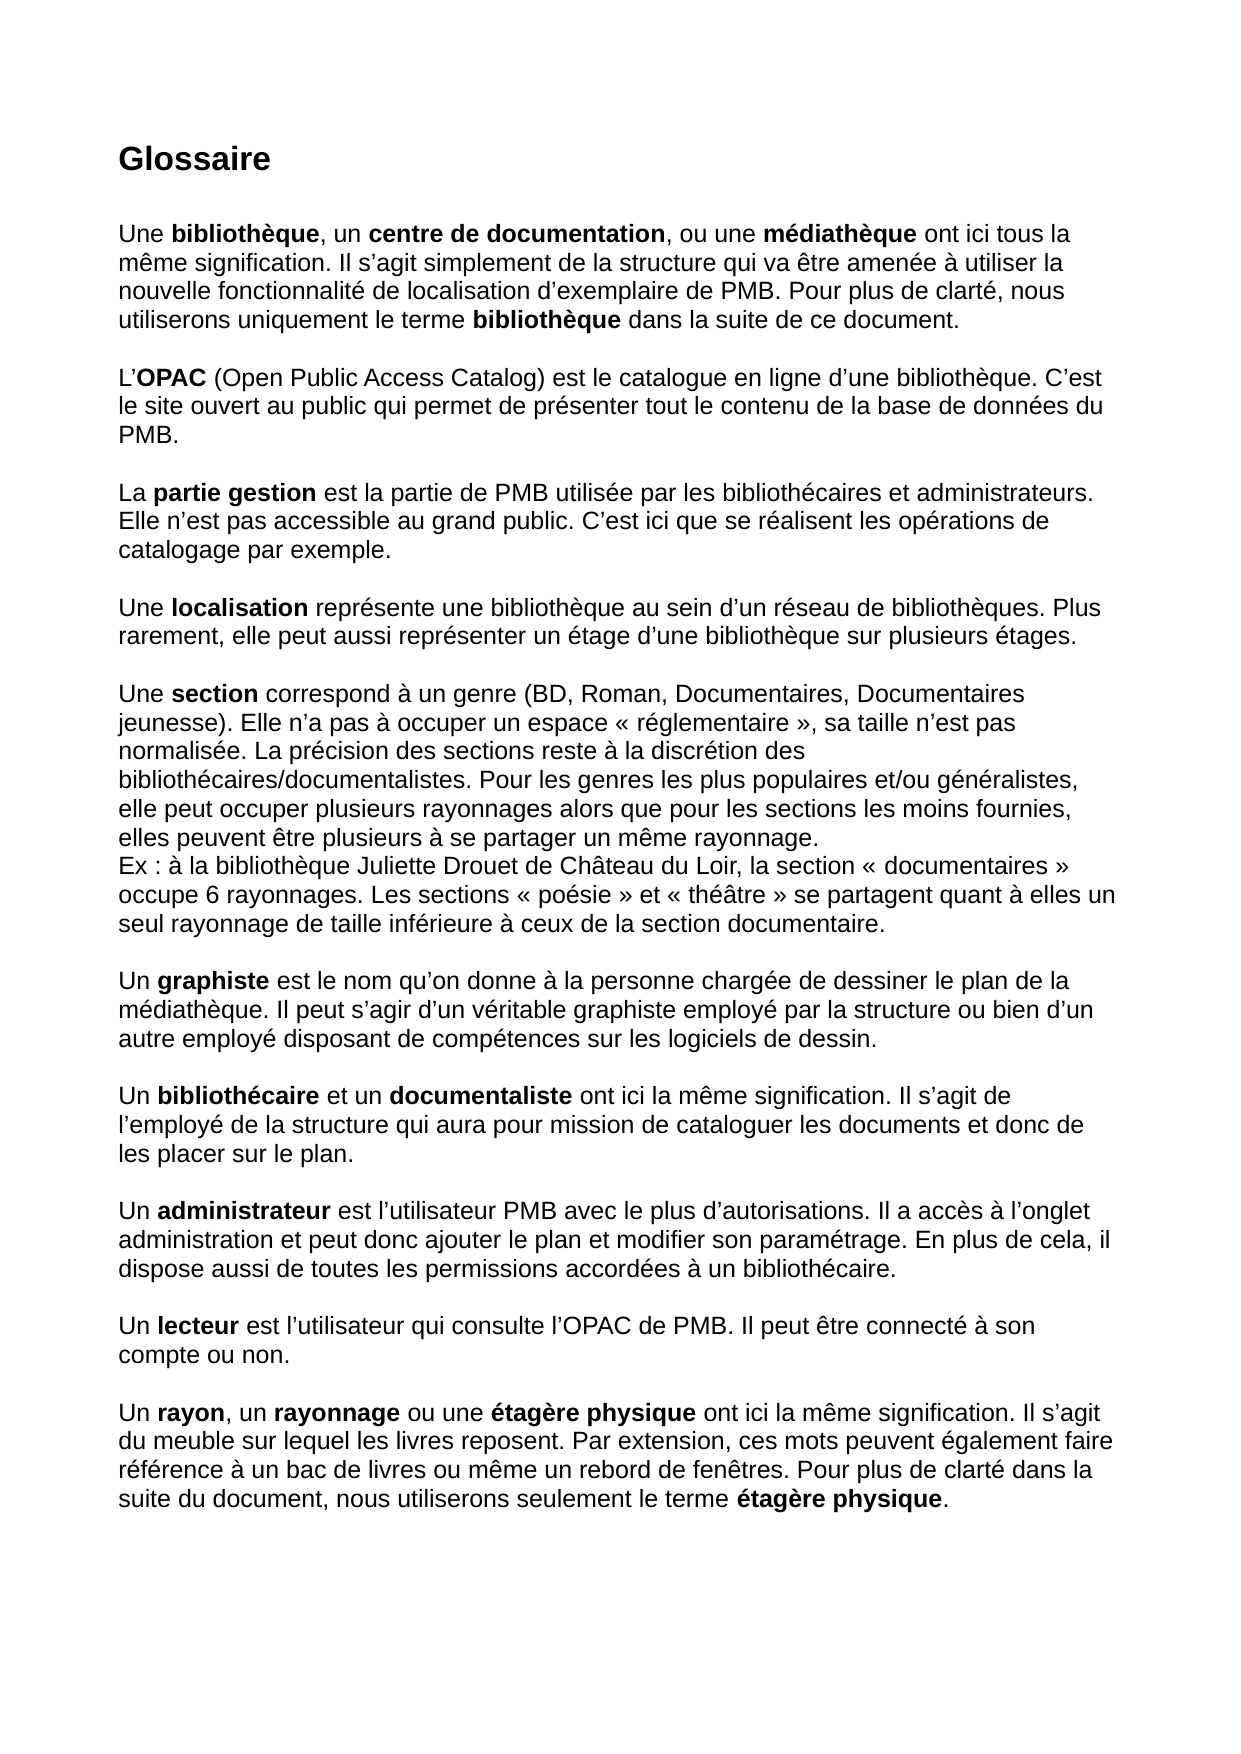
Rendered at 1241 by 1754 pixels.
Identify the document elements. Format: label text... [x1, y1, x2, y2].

text Une bibliothèque, un centre de documentation, ou une médiathèque ont ici tous la même signification. Il s’agit simplement de la structure qui va être amenée à utiliser la nouvelle fonctionnalité de localisation d’exemplaire de PMB. Pour plus de clarté, nous utiliserons uniquement le terme bibliothèque dans la suite de ce document. [118, 219, 1122, 334]
text Un administrateur est l’utilisateur PMB avec le plus d’autorisations. Il a accès à l’onglet administration et peut donc ajouter le plan et modifier son paramétrage. En plus de cela, il dispose aussi de toutes les permissions accordées à un bibliothécaire. [118, 1196, 1122, 1283]
text Un bibliothécaire et un documentaliste ont ici la même signification. Il s’agit de l’employé de la structure qui aura pour mission de cataloguer les documents et donc de les placer sur le plan. [118, 1081, 1122, 1168]
text L’OPAC (Open Public Access Catalog) est le catalogue en ligne d’une bibliothèque. C’est le site ouvert au public qui permet de présenter tout le contenu de la base de données du PMB. [118, 363, 1122, 449]
text Un rayon, un rayonnage ou une étagère physique ont ici la même signification. Il s’agit du meuble sur lequel les livres reposent. Par extension, ces mots peuvent également faire référence à un bac de livres ou même un rebord de fenêtres. Pour plus de clarté dans la suite du document, nous utiliserons seulement le terme étagère physique. [118, 1398, 1122, 1513]
text La partie gestion est la partie de PMB utilisée par les bibliothécaires et administrateurs. Elle n’est pas accessible au grand public. C’est ici que se réalisent les opérations de catalogage par exemple. [118, 478, 1122, 564]
subtitle Glossaire [118, 139, 1122, 178]
text Une localisation représente une bibliothèque au sein d’un réseau de bibliothèques. Plus rarement, elle peut aussi représenter un étage d’une bibliothèque sur plusieurs étages. [118, 593, 1122, 650]
text Une section correspond à un genre (BD, Roman, Documentaires, Documentaires jeunesse). Elle n’a pas à occuper un espace « réglementaire », sa taille n’est pas normalisée. La précision des sections reste à la discrétion des bibliothécaires/documentalistes. Pour les genres les plus populaires et/ou généralistes, elle peut occuper plusieurs rayonnages alors que pour les sections les moins fournies, elles peuvent être plusieurs à se partager un même rayonnage. Ex : à la bibliothèque Juliette Drouet de Château du Loir, la section « documentaires » occupe 6 rayonnages. Les sections « poésie » et « théâtre » se partagent quant à elles un seul rayonnage de taille inférieure à ceux de la section documentaire. [118, 679, 1122, 938]
text Un lecteur est l’utilisateur qui consulte l’OPAC de PMB. Il peut être connecté à son compte ou non. [118, 1311, 1122, 1369]
text Un graphiste est le nom qu’on donne à la personne chargée de dessiner le plan de la médiathèque. Il peut s’agir d’un véritable graphiste employé par la structure ou bien d’un autre employé disposant de compétences sur les logiciels de dessin. [118, 966, 1122, 1053]
